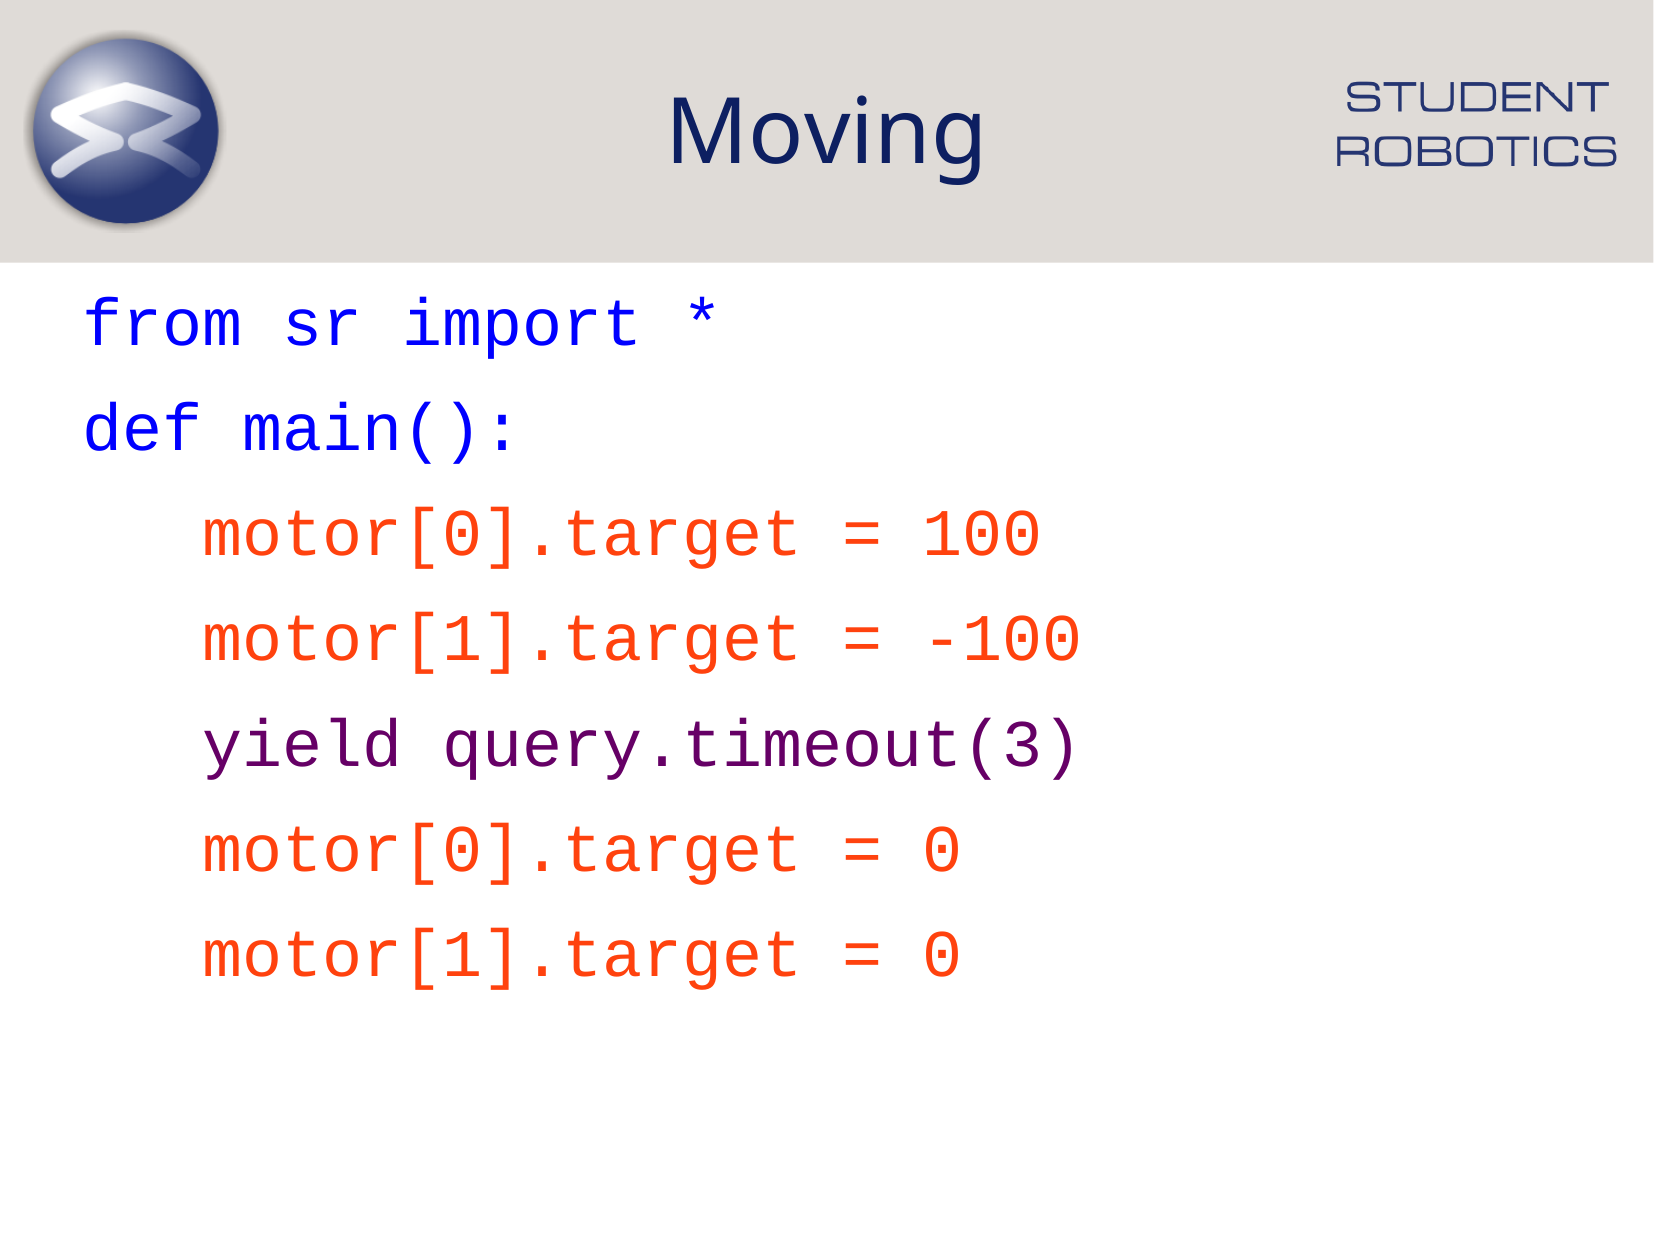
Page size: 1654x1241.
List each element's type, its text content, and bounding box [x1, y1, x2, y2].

picture [9, 19, 82, 245]
picture [1571, 68, 1633, 174]
list from sr import * def main(): motor[0].target = 100 motor[1].target = -100 yield query.timeout(3) motor[0].target = 0 motor[1].target = 0 [82, 290, 1571, 1094]
title Moving [82, 0, 1571, 257]
